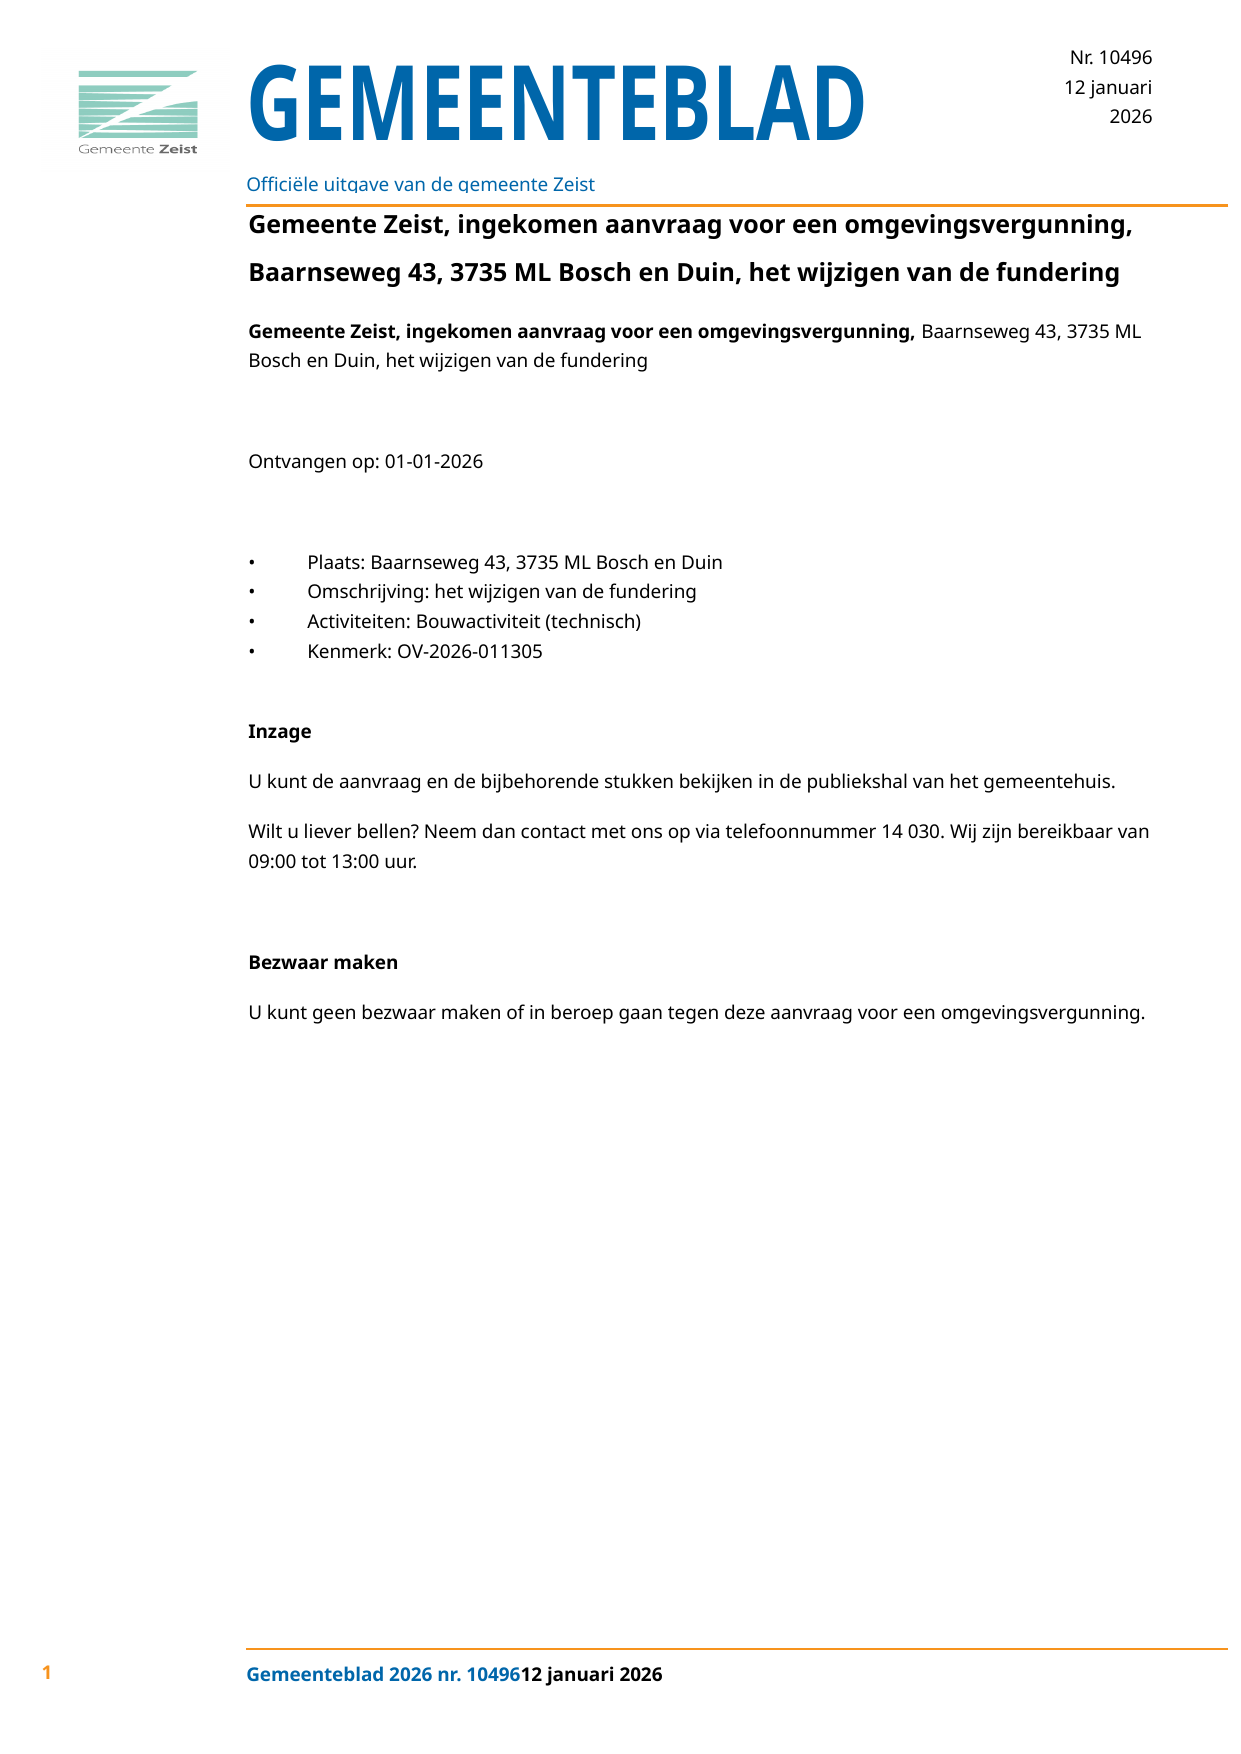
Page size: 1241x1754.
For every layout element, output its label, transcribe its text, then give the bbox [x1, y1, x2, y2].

text Inzage [248, 718, 1152, 744]
list Plaats: Baarnseweg 43, 3735 ML Bosch en Duin [248, 549, 1152, 575]
text U kunt de aanvraag en de bijbehorende stukken bekijken in de publiekshal van het gemeentehuis. [248, 768, 1152, 794]
text Wilt u liever bellen? Neem dan contact met ons op via telefoonnummer 14 030. Wij zijn bereikbaar van 09:00 tot 13:00 uur. [248, 819, 1152, 874]
text Gemeente Zeist, ingekomen aanvraag voor een omgevingsvergunning, Baarnseweg 43, 3735 ML Bosch en Duin, het wijzigen van de fundering [248, 207, 1152, 288]
text U kunt geen bezwaar maken of in beroep gaan tegen deze aanvraag voor een omgevingsvergunning. [248, 999, 1152, 1025]
list Omschrijving: het wijzigen van de fundering [248, 579, 1152, 604]
text Bezwaar maken [248, 949, 1152, 975]
text Gemeente Zeist, ingekomen aanvraag voor een omgevingsvergunning, Baarnseweg 43, 3735 ML Bosch en Duin, het wijzigen van de fundering [248, 318, 1152, 373]
list Activiteiten: Bouwactiviteit (technisch) [248, 608, 1152, 634]
text Ontvangen op: 01-01-2026 [248, 448, 1152, 474]
picture [41, 47, 231, 172]
list Kenmerk: OV-2026-011305 [248, 638, 1152, 664]
